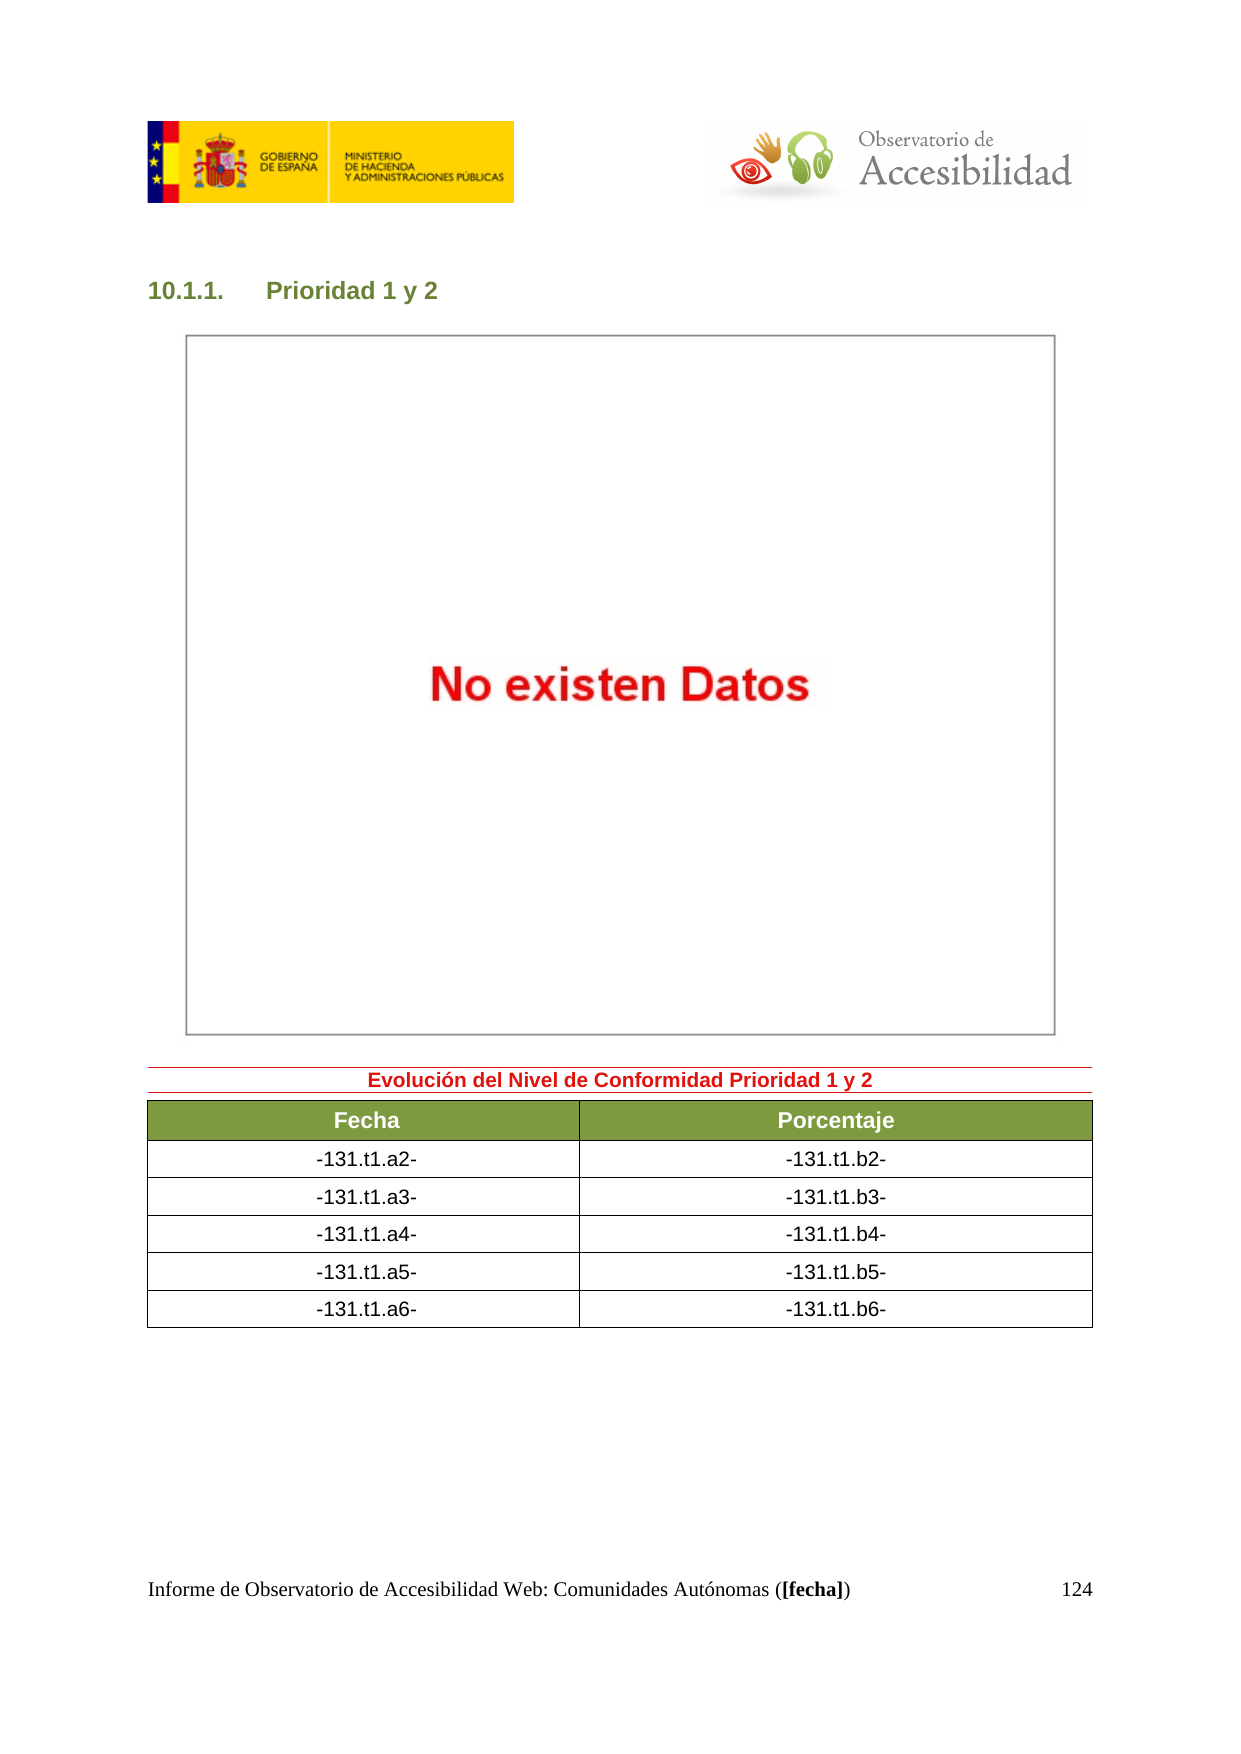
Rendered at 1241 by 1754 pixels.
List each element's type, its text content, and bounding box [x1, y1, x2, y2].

picture [710, 122, 1086, 205]
table_cell -131.t1.a2- [148, 1141, 579, 1177]
table_header Fecha [148, 1101, 579, 1140]
picture [178, 332, 1062, 1042]
table_cell -131.t1.a6- [148, 1291, 579, 1327]
table_cell -131.t1.b2- [580, 1141, 1092, 1177]
list Prioridad 1 y 2 [148, 276, 1092, 304]
table_cell -131.t1.a4- [148, 1216, 579, 1252]
table_cell -131.t1.b4- [580, 1216, 1092, 1252]
text Evolución del Nivel de Conformidad Prioridad 1 y 2 [148, 1068, 1092, 1092]
table_cell -131.t1.a3- [148, 1178, 579, 1215]
table_cell -131.t1.a5- [148, 1253, 579, 1290]
table_cell -131.t1.b3- [580, 1178, 1092, 1215]
table_header Porcentaje [580, 1101, 1092, 1140]
picture [147, 121, 514, 203]
table_cell -131.t1.b5- [580, 1253, 1092, 1290]
table_cell -131.t1.b6- [580, 1291, 1092, 1327]
